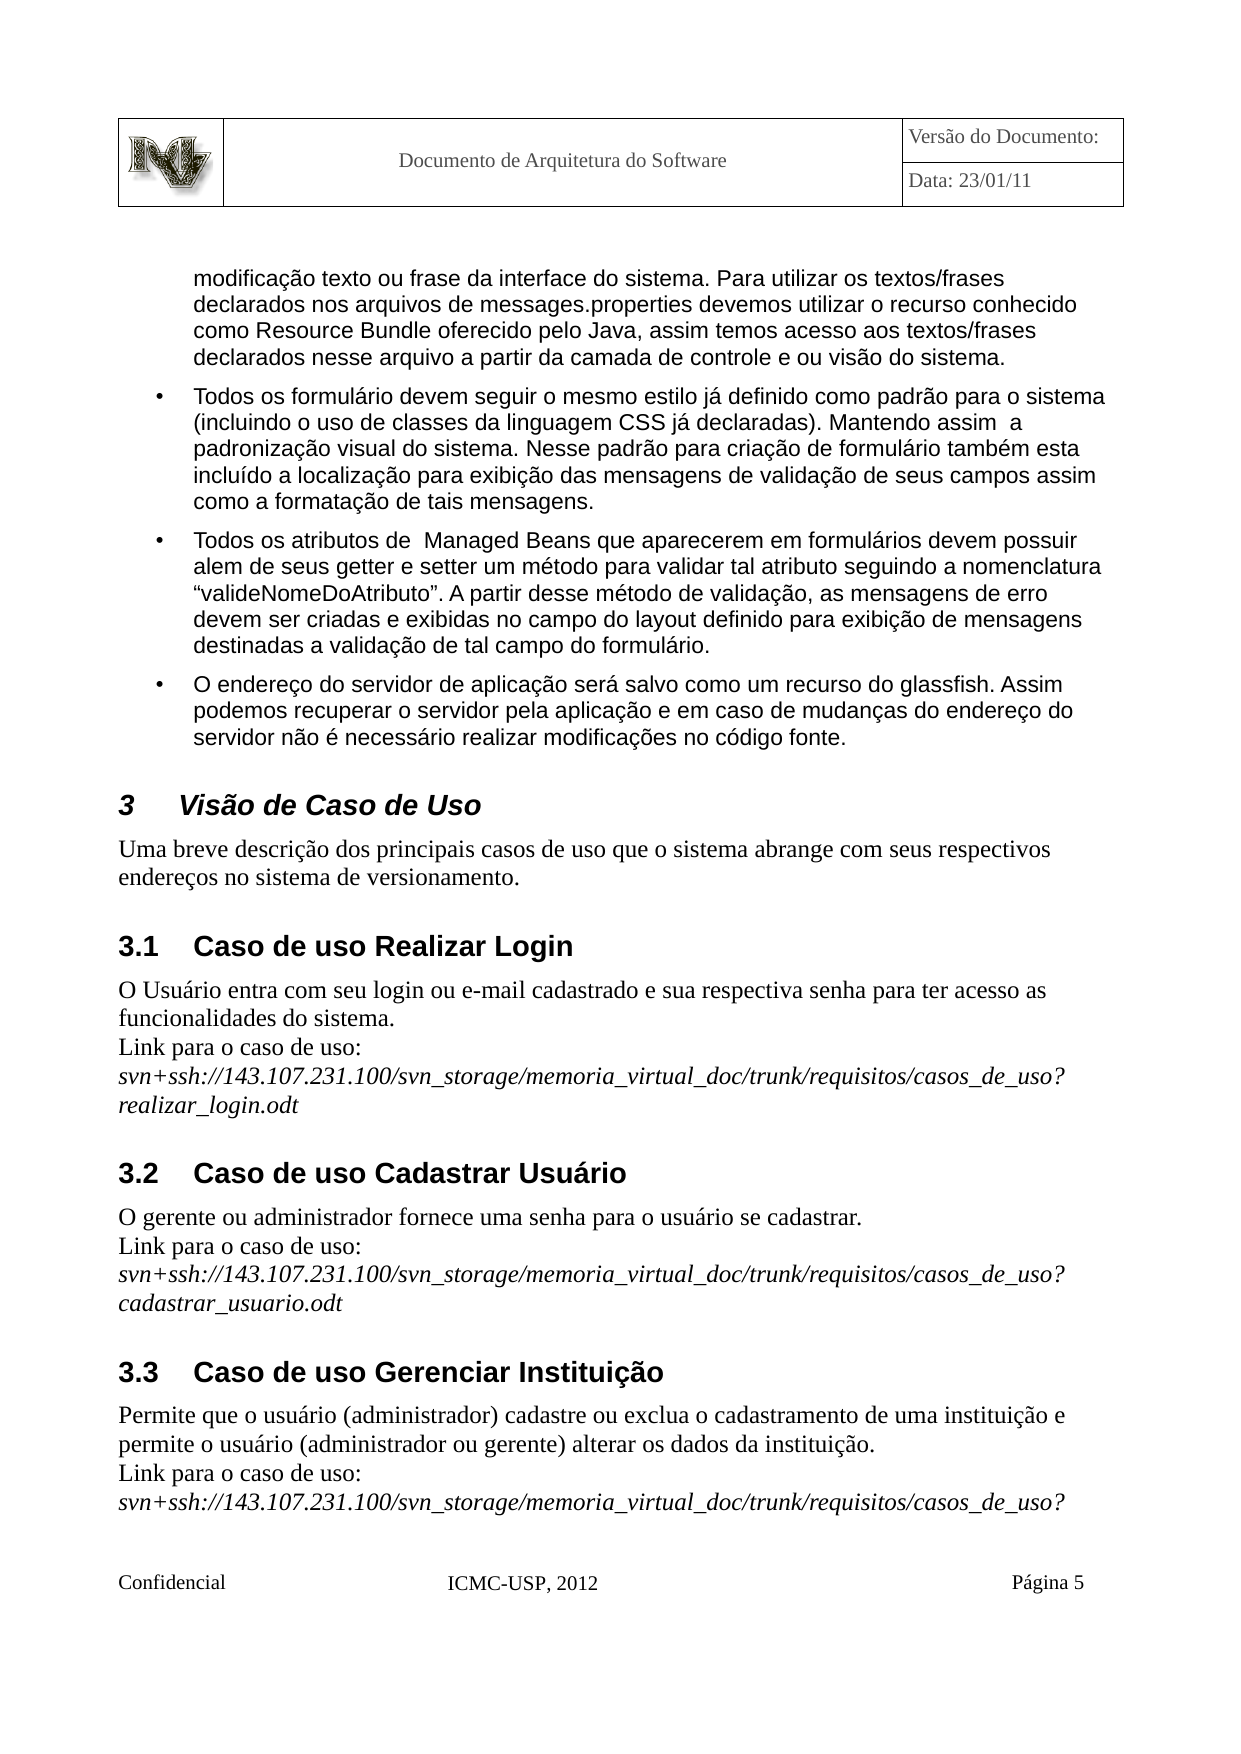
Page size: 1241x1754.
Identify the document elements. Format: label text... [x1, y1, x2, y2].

text Uma breve descrição dos principais casos de uso que o sistema abrange com seus respectivos endereços no sistema de versionamento. [118, 834, 1122, 891]
text O Usuário entra com seu login ou e-mail cadastrado e sua respectiva senha para ter acesso as funcionalidades do sistema. Link para o caso de uso: svn+ssh://143.107.231.100/svn_storage/memoria_virtual_doc/trunk/requisitos/casos_de_uso?realizar_login.odt [118, 975, 1122, 1118]
picture [123, 125, 214, 200]
subtitle Visão de Caso de Uso [118, 788, 1122, 821]
list modificação texto ou frase da interface do sistema. Para utilizar os textos/frases declarados nos arquivos de messages.properties devemos utilizar o recurso conhecido como Resource Bundle oferecido pelo Java, assim temos acesso aos textos/frases declarados nesse arquivo a partir da camada de controle e ou visão do sistema. [156, 265, 1122, 370]
text Permite que o usuário (administrador) cadastre ou exclua o cadastramento de uma instituição e permite o usuário (administrador ou gerente) alterar os dados da instituição. Link para o caso de uso: svn+ssh://143.107.231.100/svn_storage/memoria_virtual_doc/trunk/requisitos/casos_de_uso? [118, 1401, 1122, 1516]
text O gerente ou administrador fornece uma senha para o usuário se cadastrar. Link para o caso de uso: svn+ssh://143.107.231.100/svn_storage/memoria_virtual_doc/trunk/requisitos/casos_de_uso?cadastrar_usuario.odt [118, 1202, 1122, 1317]
subtitle Caso de uso Gerenciar Instituição [118, 1354, 1122, 1388]
list Todos os formulário devem seguir o mesmo estilo já definido como padrão para o sistema (incluindo o uso de classes da linguagem CSS já declaradas). Mantendo assim a padronização visual do sistema. Nesse padrão para criação de formulário também esta incluído a localização para exibição das mensagens de validação de seus campos assim como a formatação de tais mensagens. [156, 383, 1122, 514]
subtitle Caso de uso Cadastrar Usuário [118, 1156, 1122, 1189]
list O endereço do servidor de aplicação será salvo como um recurso do glassfish. Assim podemos recuperar o servidor pela aplicação e em caso de mudanças do endereço do servidor não é necessário realizar modificações no código fonte. [156, 671, 1122, 750]
subtitle Caso de uso Realizar Login [118, 929, 1122, 962]
list Todos os atributos de Managed Beans que aparecerem em formulários devem possuir alem de seus getter e setter um método para validar tal atributo seguindo a nomenclatura “valideNomeDoAtributo”. A partir desse método de validação, as mensagens de erro devem ser criadas e exibidas no campo do layout definido para exibição de mensagens destinadas a validação de tal campo do formulário. [156, 527, 1122, 659]
